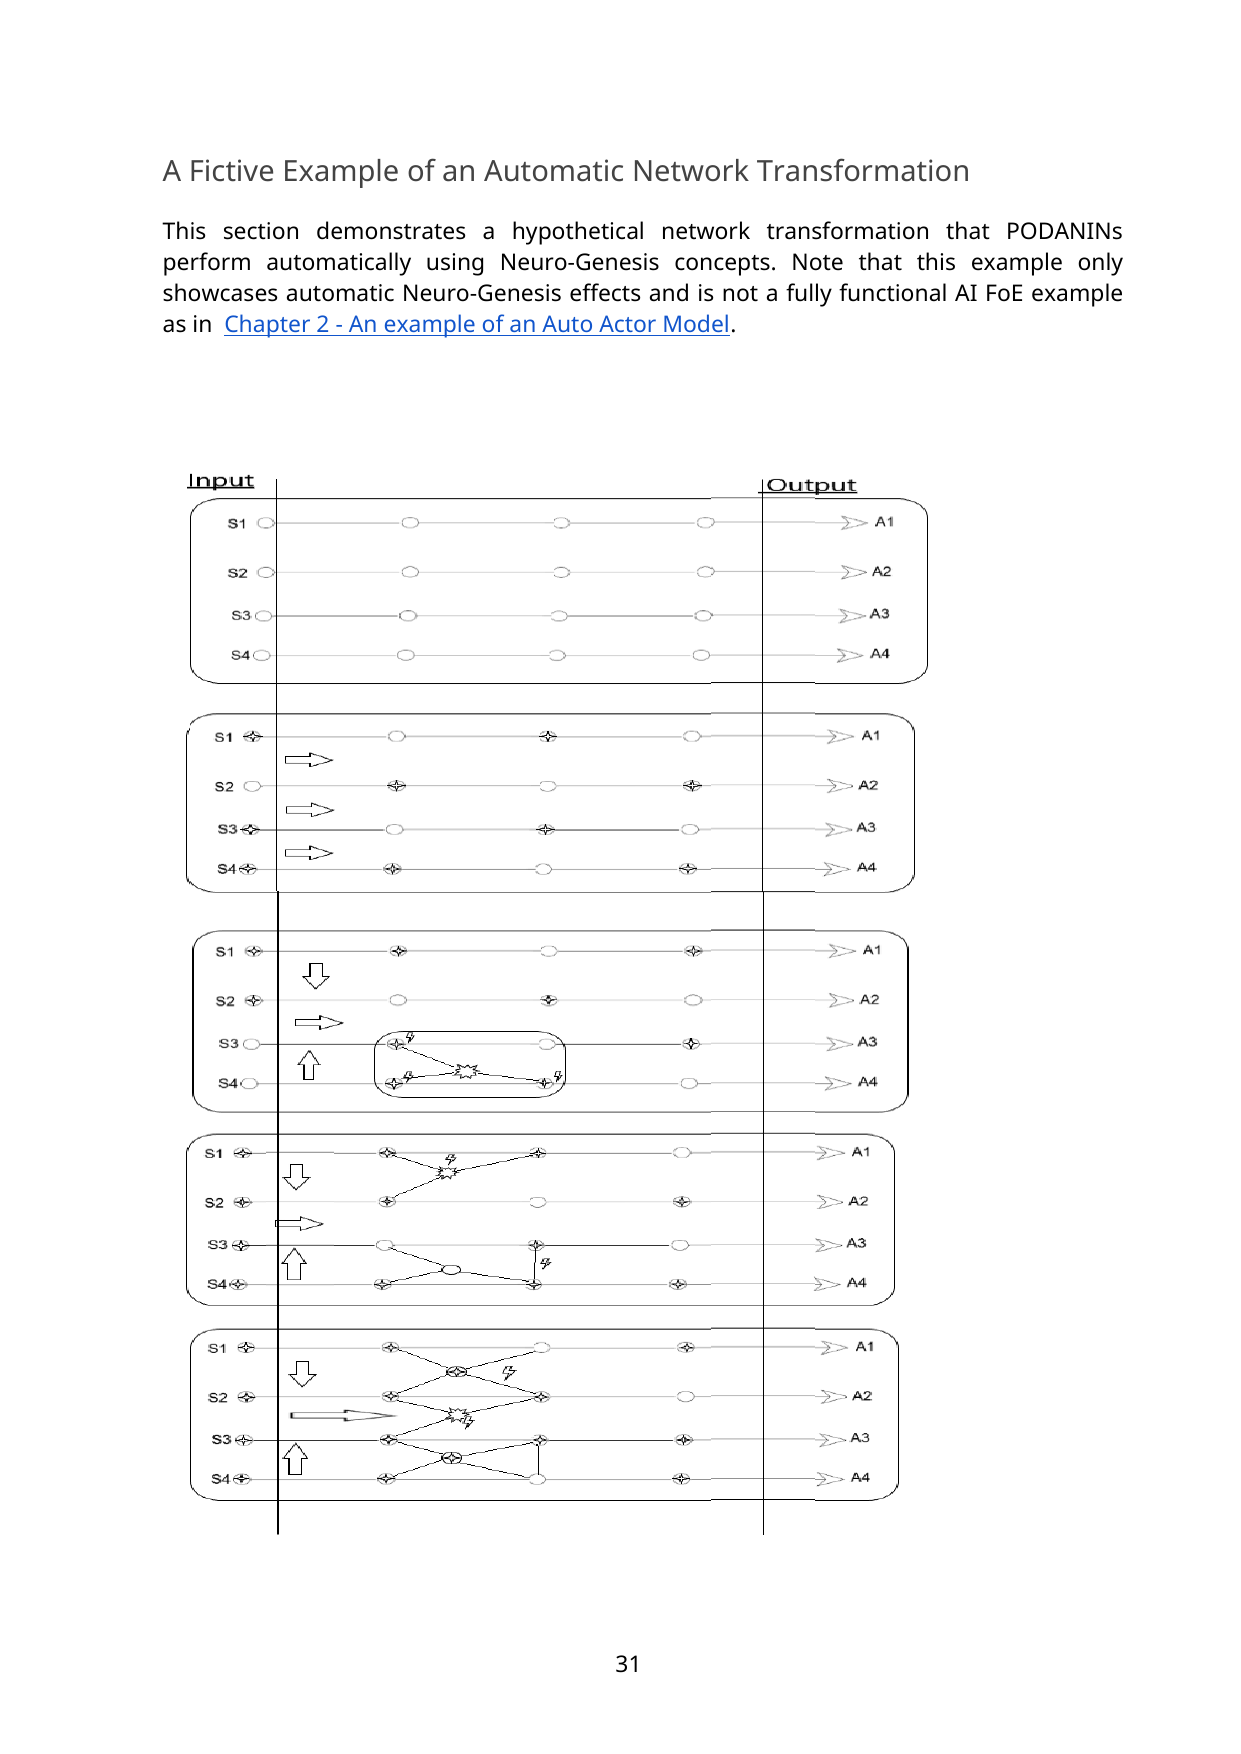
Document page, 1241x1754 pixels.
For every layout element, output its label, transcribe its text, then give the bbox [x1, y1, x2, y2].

subtitle A Fictive Example of an Automatic Network Transformation [162, 150, 1124, 190]
text This section demonstrates a hypothetical network transformation that PODANINs perform automatically using Neuro-Genesis concepts. Note that this example only showcases automatic Neuro-Genesis effects and is not a fully functional AI FoE example as in Chapter 2 - An example of an Auto Actor Model. [162, 215, 1124, 340]
picture [162, 440, 940, 1560]
